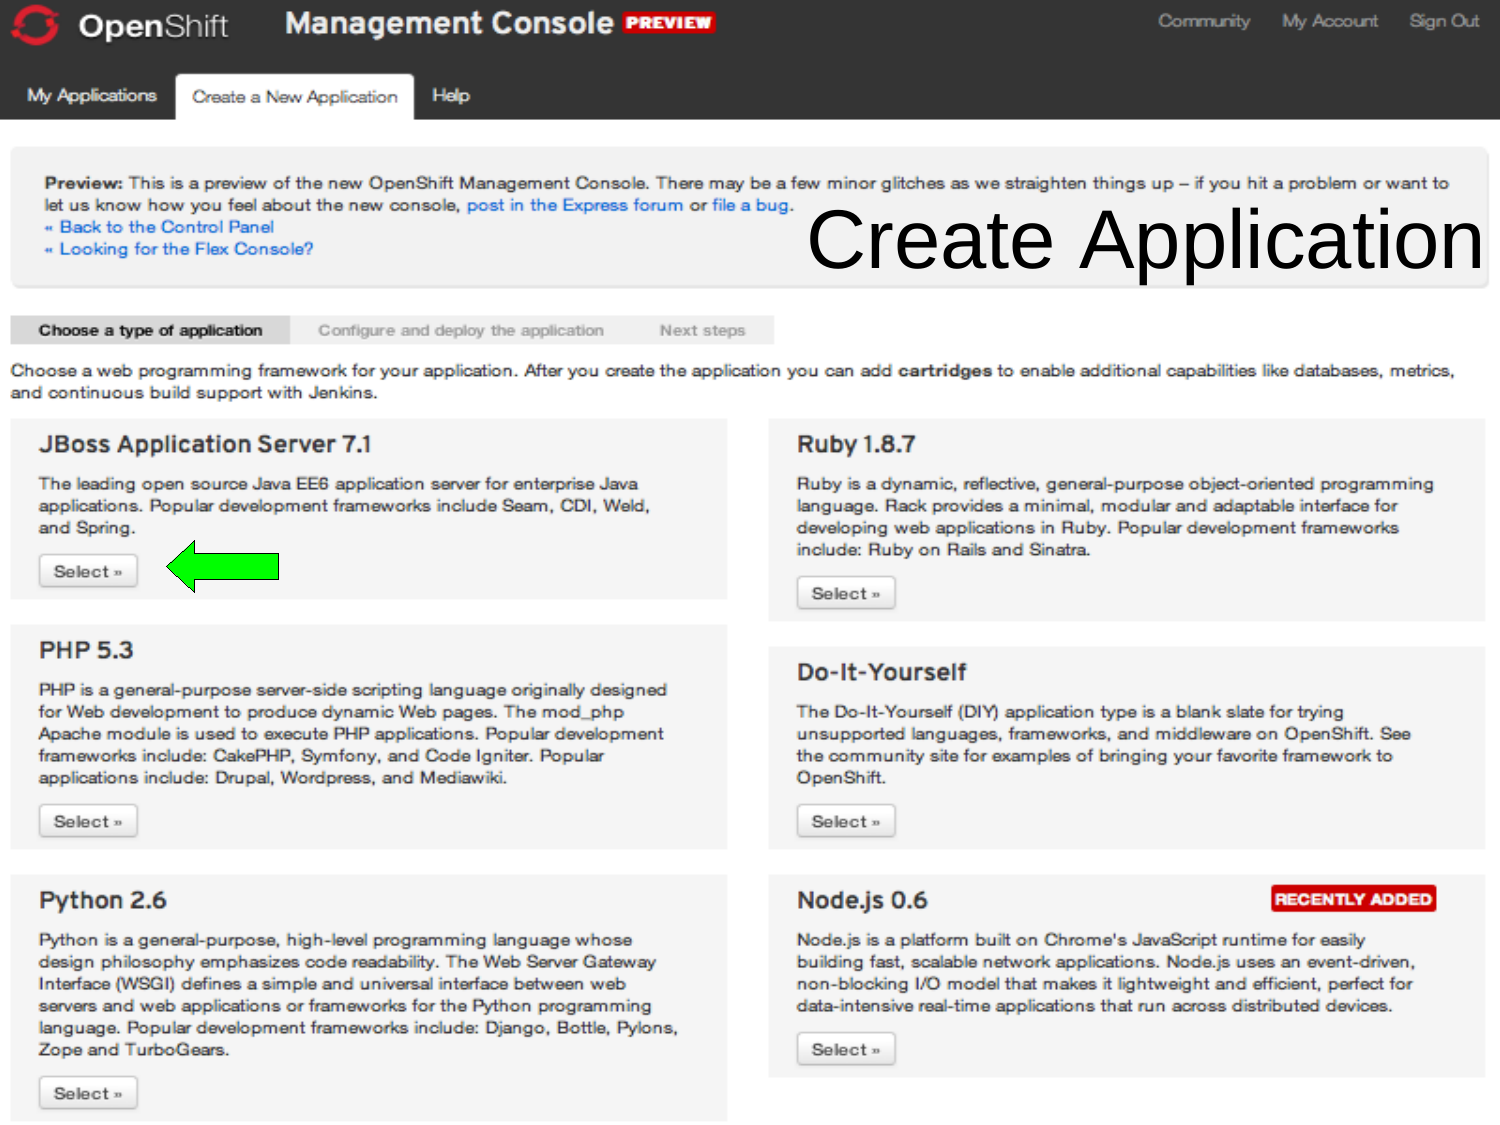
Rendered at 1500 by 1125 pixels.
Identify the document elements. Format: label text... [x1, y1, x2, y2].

title Create Application [791, 117, 1500, 354]
text_box [166, 540, 279, 593]
picture [0, 0, 1500, 1125]
